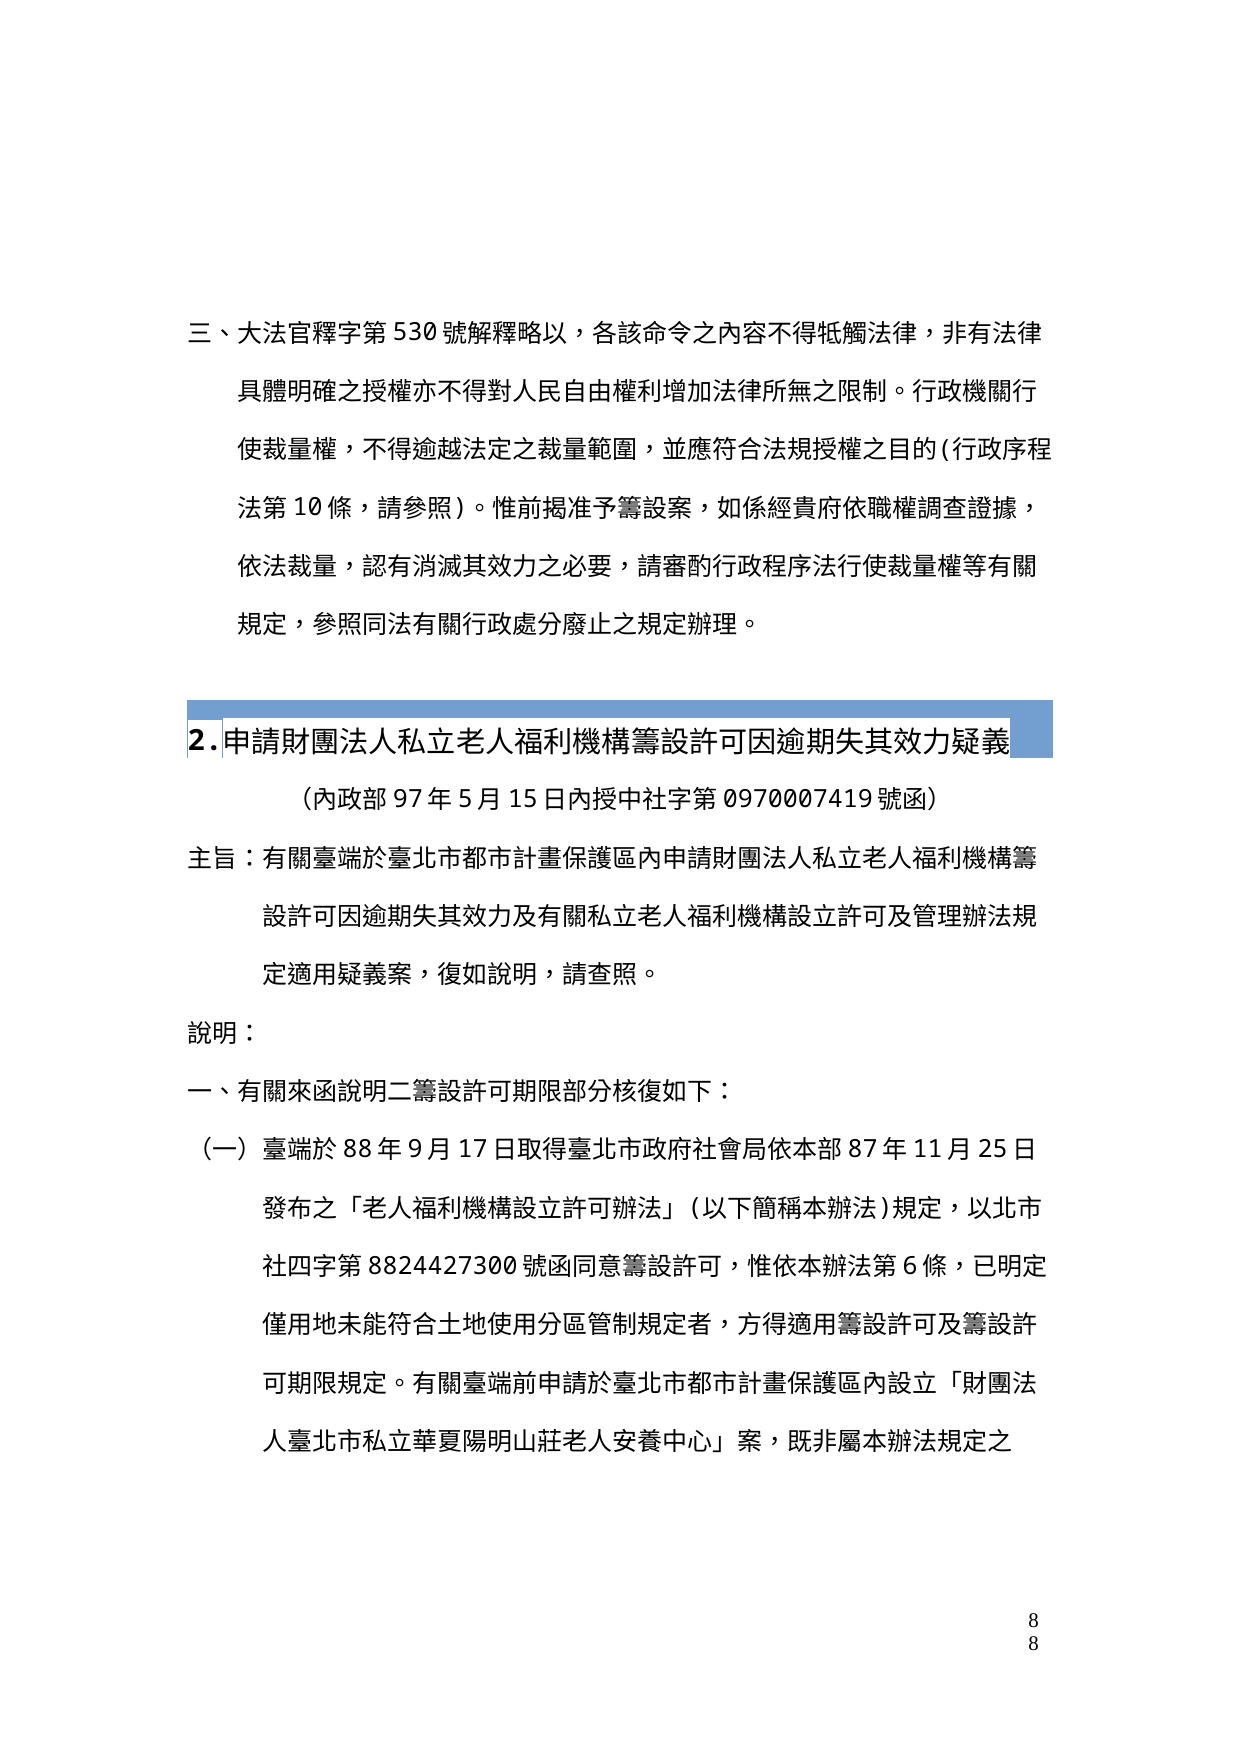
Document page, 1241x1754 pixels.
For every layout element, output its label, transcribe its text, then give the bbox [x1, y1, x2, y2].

text 一、有關來函說明二籌設許可期限部分核復如下： [187, 1050, 1053, 1108]
text 主旨：有關臺端於臺北市都市計畫保護區內申請財團法人私立老人福利機構籌設許可因逾期失其效力及有關私立老人福利機構設立許可及管理辦法規定適用疑義案，復如說明，請查照。 [187, 817, 1053, 992]
text （一）臺端於88年9月17日取得臺北市政府社會局依本部87年11月25日發布之「老人福利機構設立許可辦法」(以下簡稱本辦法)規定，以北市社四字第8824427300號函同意籌設許可，惟依本辦法第6條，已明定僅用地未能符合土地使用分區管制規定者，方得適用籌設許可及籌設許可期限規定。有關臺端前申請於臺北市都市計畫保護區內設立「財團法人臺北市私立華夏陽明山莊老人安養中心」案，既非屬本辦法規定之 [187, 1108, 1053, 1458]
text （內政部97年5月15日內授中社字第0970007419號函） [187, 758, 1053, 817]
text 三、大法官釋字第530號解釋略以，各該命令之內容不得牴觸法律，非有法律具體明確之授權亦不得對人民自由權利增加法律所無之限制。行政機關行使裁量權，不得逾越法定之裁量範圍，並應符合法規授權之目的(行政序程法第10條，請參照)。惟前揭准予籌設案，如係經貴府依職權調查證據，依法裁量，認有消滅其效力之必要，請審酌行政程序法行使裁量權等有關規定，參照同法有關行政處分廢止之規定辦理。 [187, 292, 1053, 642]
text 說明： [187, 992, 1053, 1050]
text 2.申請財團法人私立老人福利機構籌設許可因逾期失其效力疑義 [187, 700, 1053, 758]
